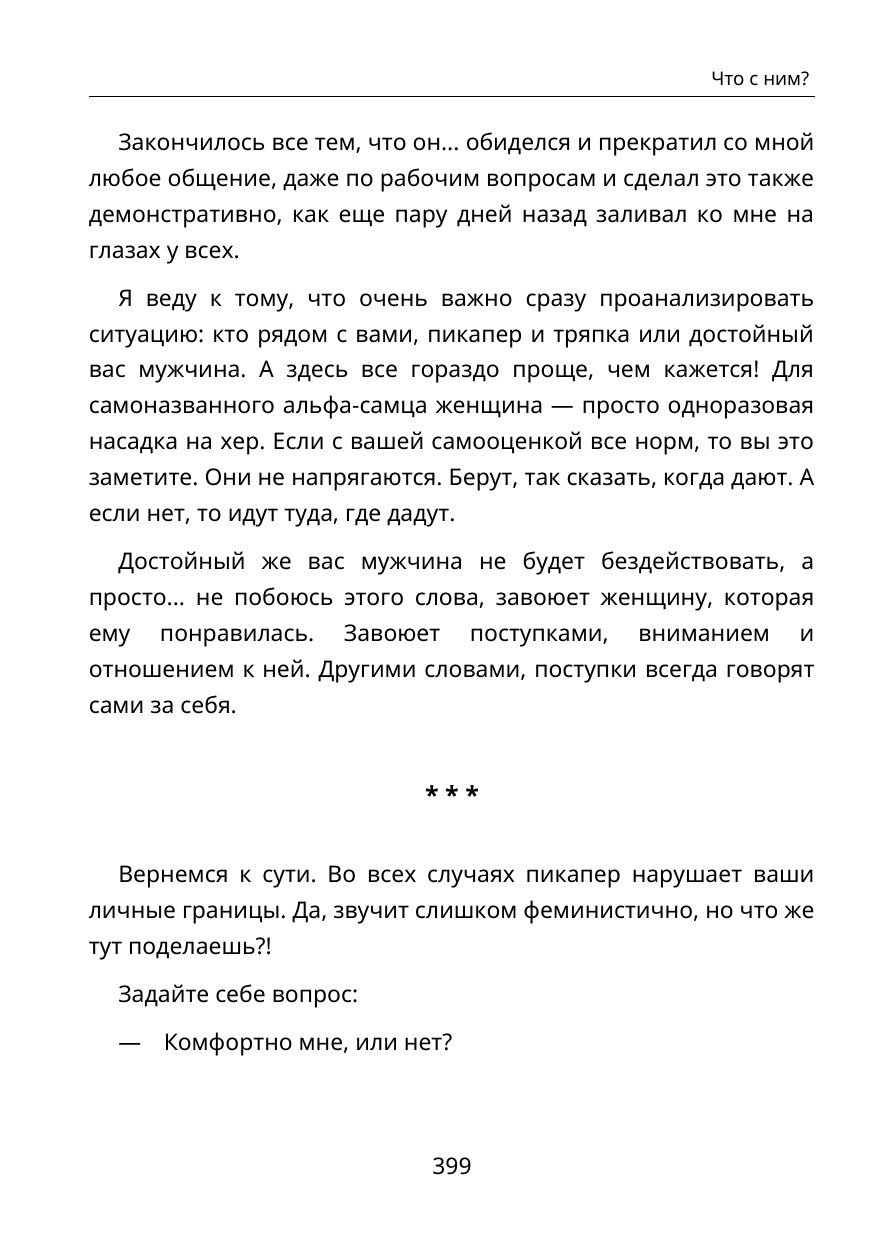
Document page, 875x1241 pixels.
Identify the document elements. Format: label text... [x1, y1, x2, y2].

text Задайте себе вопрос: [88, 978, 815, 1009]
text Вернемся к сути. Во всех случаях пикапер нарушает ваши личные границы. Да, звучит слишком феминистично, но что же тут поделаешь?! [88, 858, 815, 961]
text Я веду к тому, что очень важно сразу проанализировать ситуацию: кто рядом с вами, пикапер и тряпка или достойный вас мужчина. А здесь все гораздо проще, чем кажется! Для самоназванного альфа-самца женщина — просто одноразовая насадка на хер. Если с вашей самооценкой все норм, то вы это заметите. Они не напрягаются. Берут, так сказать, когда дают. А если нет, то идут туда, где дадут. [88, 282, 815, 528]
list Комфортно мне, или нет? [88, 1026, 815, 1057]
text Достойный же вас мужчина не будет бездействовать, а просто... не побоюсь этого слова, завоюет женщину, которая ему понравилась. Завоюет поступками, вниманием и отношением к ней. Другими словами, поступки всегда говорят сами за себя. [88, 545, 815, 720]
subtitle * * * [88, 778, 815, 812]
text Закончилось все тем, что он... обиделся и прекратил со мной любое общение, даже по рабочим вопросам и сделал это также демонстративно, как еще пару дней назад заливал ко мне на глазах у всех. [88, 126, 815, 265]
